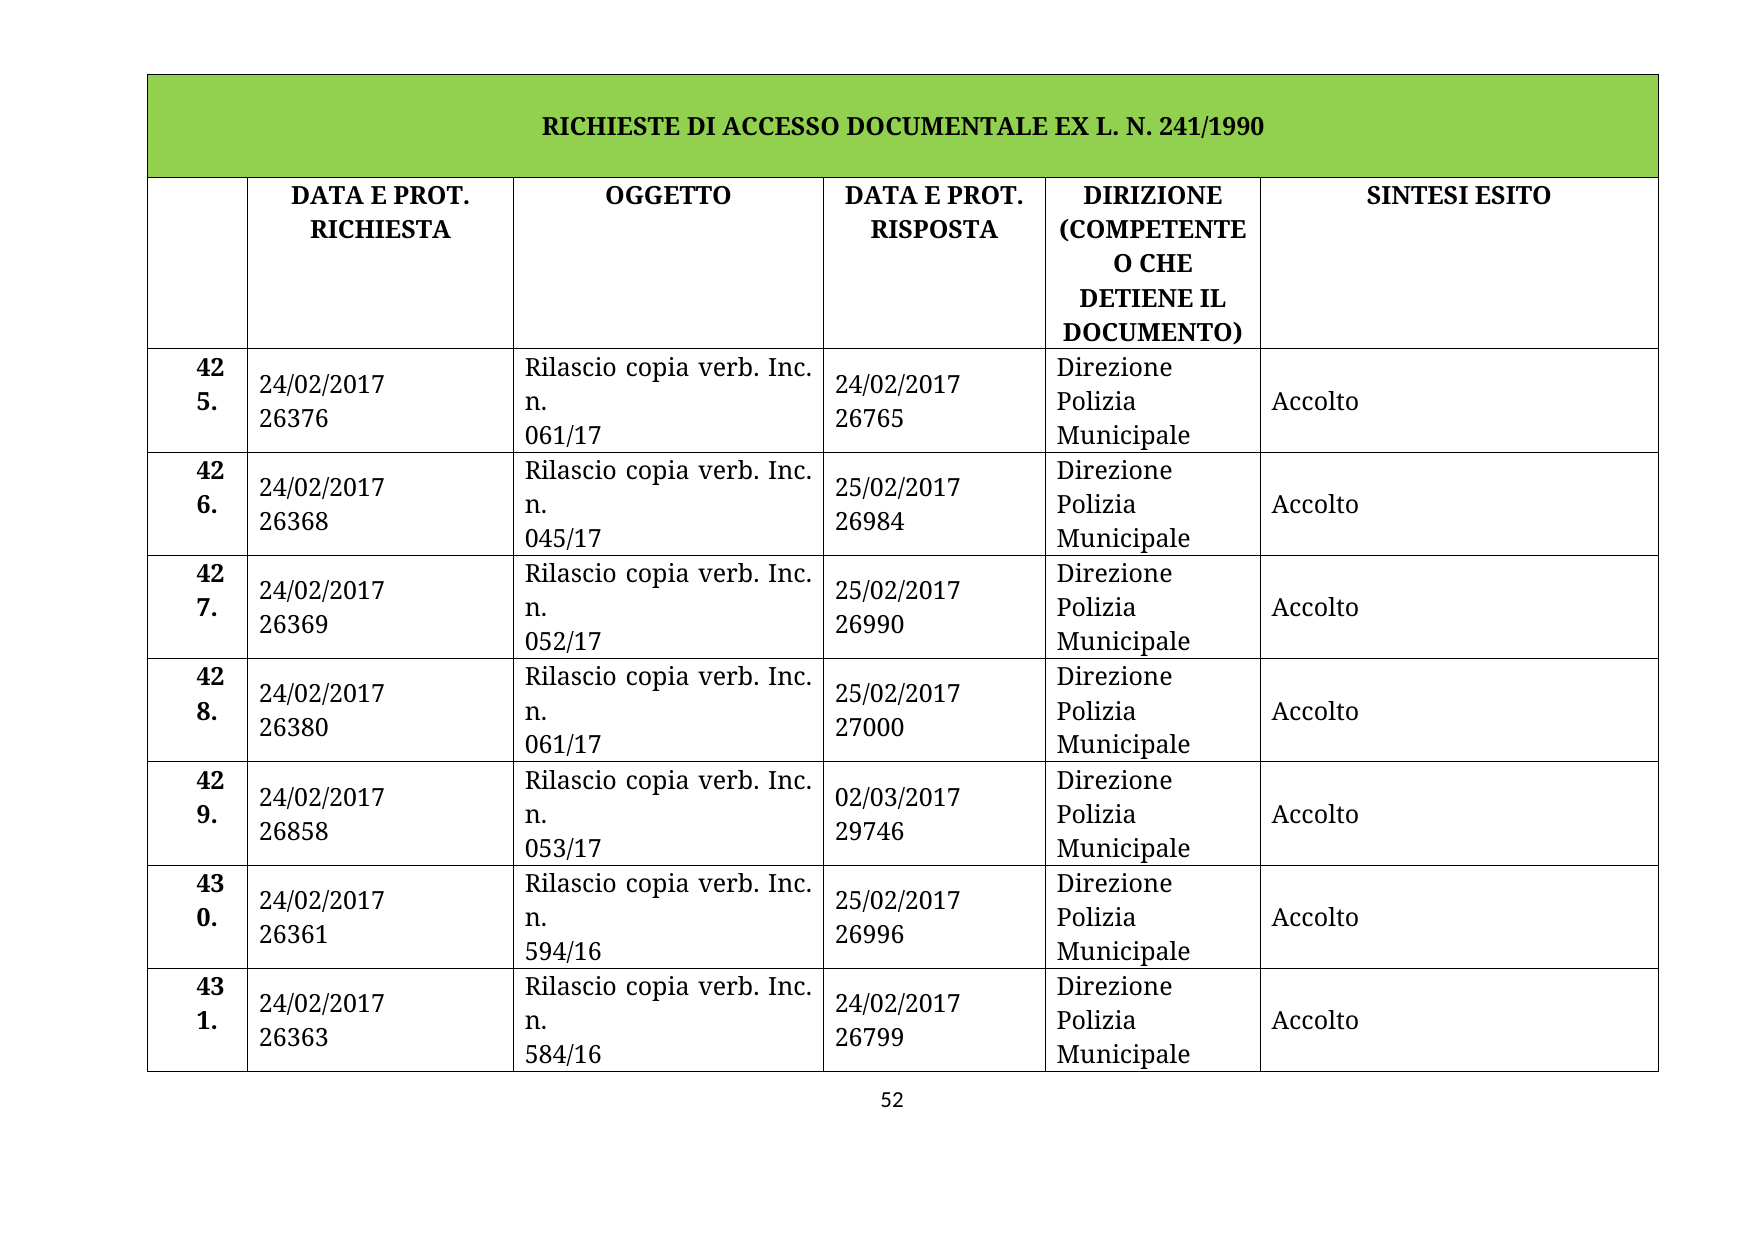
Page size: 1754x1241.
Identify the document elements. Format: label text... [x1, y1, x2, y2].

table_cell Direzione Polizia Municipale [1046, 659, 1260, 761]
table_cell 24/02/2017 26380 [248, 659, 513, 761]
table_cell DATA E PROT. RISPOSTA [824, 178, 1045, 348]
table_cell Direzione Polizia Municipale [1046, 762, 1260, 864]
table_cell Direzione Polizia Municipale [1046, 349, 1260, 452]
table_cell Accolto [1261, 349, 1658, 452]
table_cell 24/02/2017 26799 [824, 969, 1045, 1071]
table_cell Rilascio copia verb. Inc. n. 052/17 [514, 556, 823, 658]
table_cell DATA E PROT. RICHIESTA [248, 178, 513, 348]
table_cell [148, 762, 247, 864]
table_cell 24/02/2017 26376 [248, 349, 513, 452]
table_cell 24/02/2017 26361 [248, 866, 513, 968]
table_cell Direzione Polizia Municipale [1046, 453, 1260, 555]
table_cell Rilascio copia verb. Inc. n. 584/16 [514, 969, 823, 1071]
table_cell [148, 349, 247, 452]
table_cell 24/02/2017 26369 [248, 556, 513, 658]
table_cell Accolto [1261, 969, 1658, 1071]
table_cell [148, 659, 247, 761]
table_cell Rilascio copia verb. Inc. n. 061/17 [514, 349, 823, 452]
table_cell Accolto [1261, 453, 1658, 555]
table_cell Accolto [1261, 866, 1658, 968]
table_header RICHIESTE DI ACCESSO DOCUMENTALE EX L. N. 241/1990 [148, 75, 1658, 177]
table_cell Accolto [1261, 762, 1658, 864]
table_cell [148, 969, 247, 1071]
table_cell 25/02/2017 26984 [824, 453, 1045, 555]
table_cell DIRIZIONE (COMPETENTE O CHE DETIENE IL DOCUMENTO) [1046, 178, 1260, 348]
table_cell Accolto [1261, 556, 1658, 658]
table_cell 24/02/2017 26858 [248, 762, 513, 864]
table_cell Rilascio copia verb. Inc. n. 061/17 [514, 659, 823, 761]
table_cell [148, 178, 247, 348]
table_cell Accolto [1261, 659, 1658, 761]
table_cell [148, 866, 247, 968]
table_cell Direzione Polizia Municipale [1046, 556, 1260, 658]
table_cell Rilascio copia verb. Inc. n. 053/17 [514, 762, 823, 864]
table_cell 02/03/2017 29746 [824, 762, 1045, 864]
table_cell 25/02/2017 27000 [824, 659, 1045, 761]
table_cell [148, 453, 247, 555]
table_cell 24/02/2017 26363 [248, 969, 513, 1071]
table_cell Direzione Polizia Municipale [1046, 866, 1260, 968]
table_cell 24/02/2017 26765 [824, 349, 1045, 452]
table_cell 25/02/2017 26996 [824, 866, 1045, 968]
table_cell Rilascio copia verb. Inc. n. 045/17 [514, 453, 823, 555]
table_cell [148, 556, 247, 658]
table_cell OGGETTO [514, 178, 823, 348]
table_cell 25/02/2017 26990 [824, 556, 1045, 658]
table_cell Direzione Polizia Municipale [1046, 969, 1260, 1071]
table_cell 24/02/2017 26368 [248, 453, 513, 555]
table_cell Rilascio copia verb. Inc. n. 594/16 [514, 866, 823, 968]
table_cell SINTESI ESITO [1261, 178, 1658, 348]
